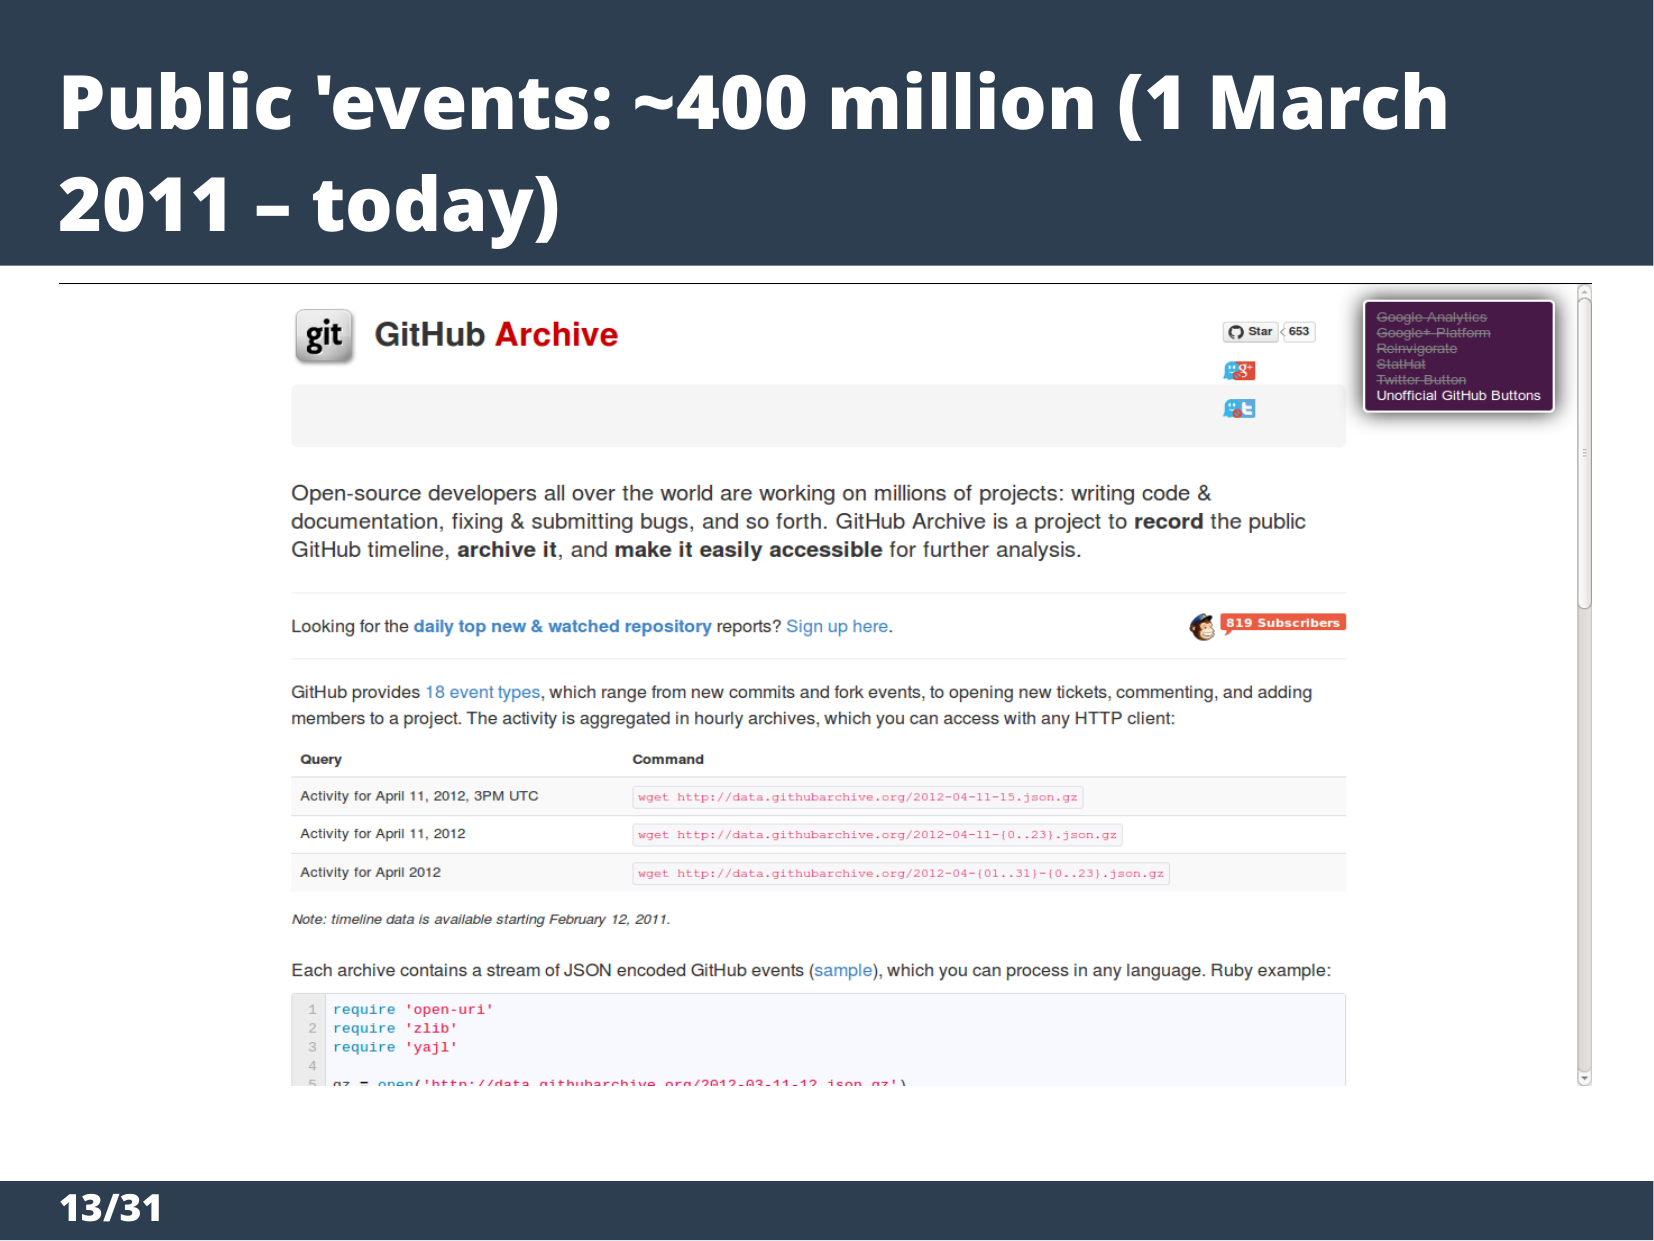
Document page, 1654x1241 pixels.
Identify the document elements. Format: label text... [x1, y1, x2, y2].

picture [59, 283, 1592, 1086]
title Public 'events: ~400 million (1 March 2011 – today) [59, 49, 1630, 251]
